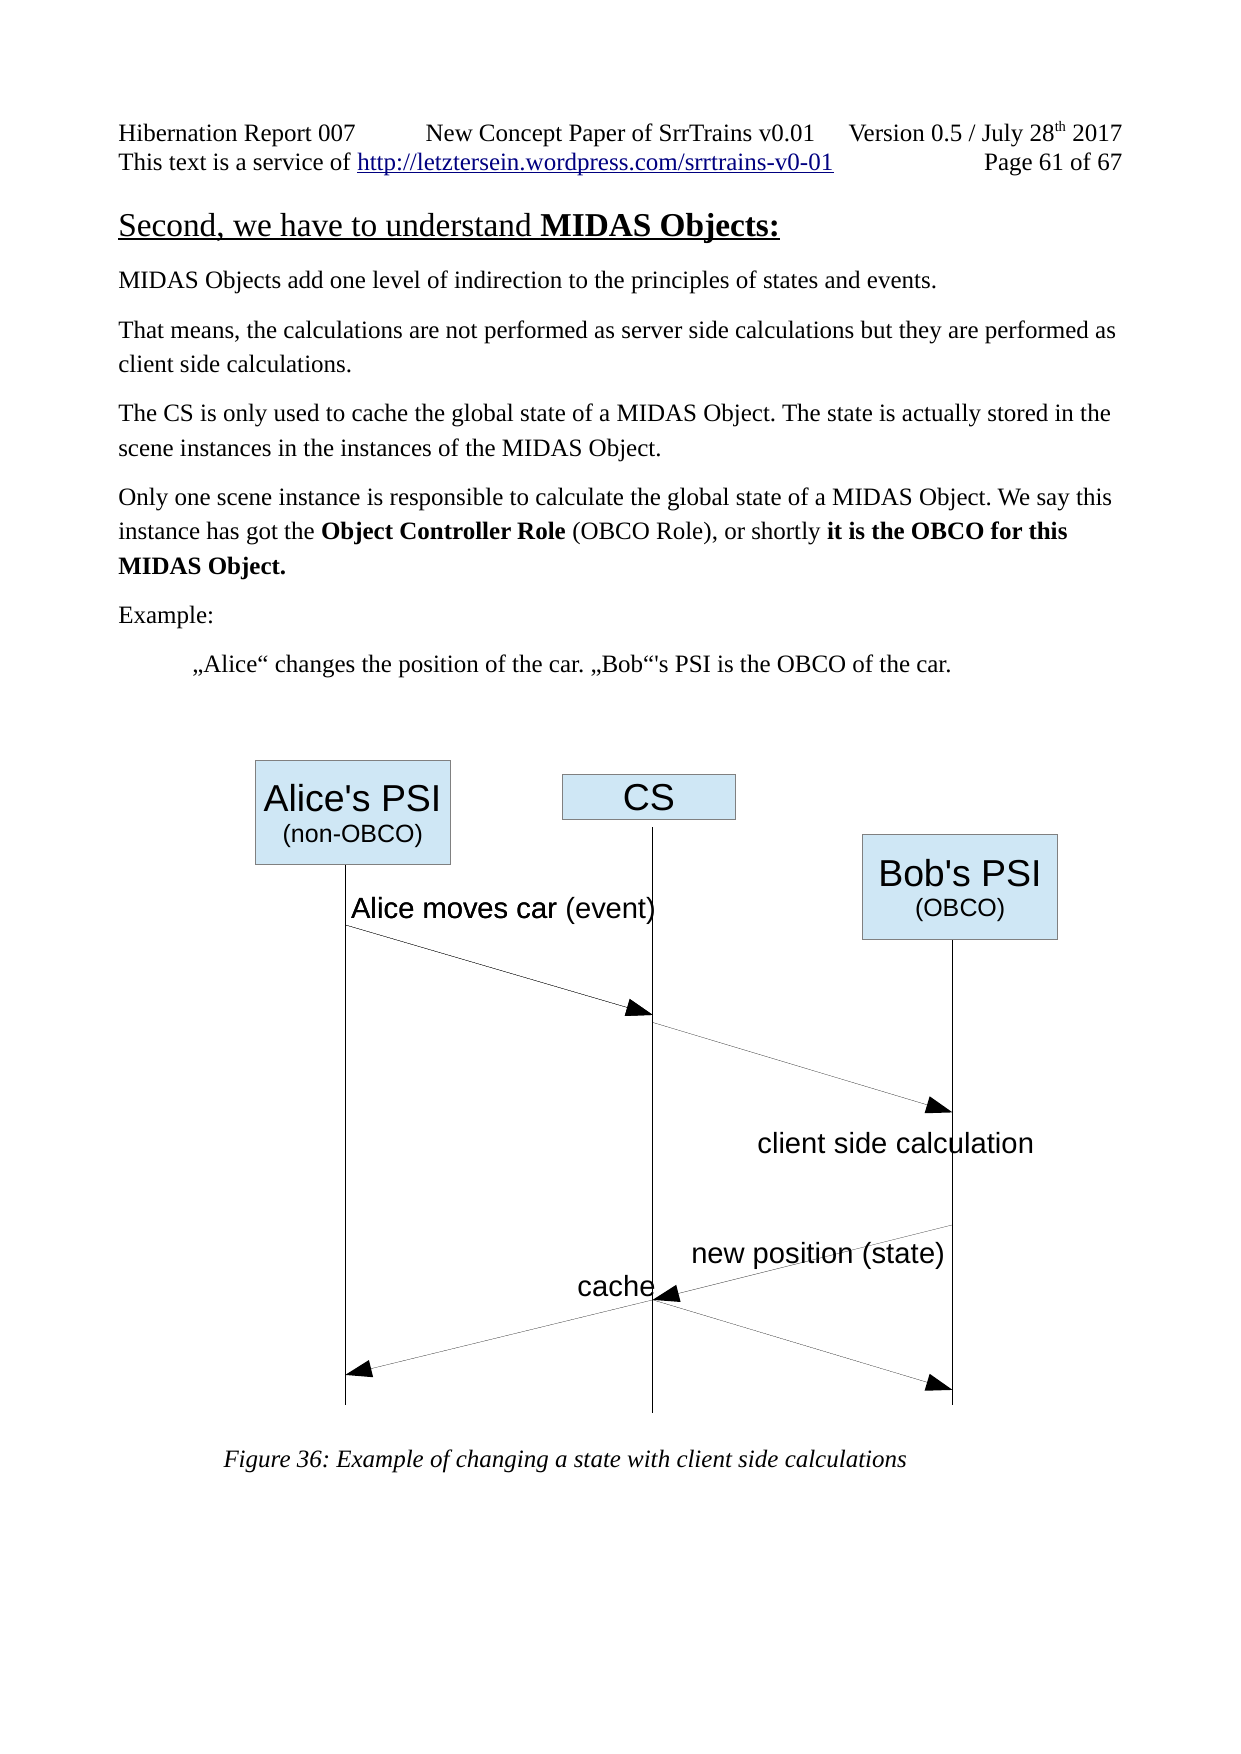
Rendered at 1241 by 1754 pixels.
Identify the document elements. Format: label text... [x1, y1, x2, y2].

text Only one scene instance is responsible to calculate the global state of a MIDAS Object. We say this instance has got the Object Controller Role (OBCO Role), or shortly it is the OBCO for this MIDAS Object. [118, 482, 1122, 579]
text Figure 36: Example of changing a state with client side calculations [223, 784, 1092, 1472]
text MIDAS Objects add one level of indirection to the principles of states and events. [118, 266, 1122, 294]
text „Alice“ changes the position of the car. „Bob“'s PSI is the OBCO of the car. [192, 649, 1122, 678]
text Second, we have to understand MIDAS Objects: [118, 205, 1122, 243]
text That means, the calculations are not performed as server side calculations but they are performed as client side calculations. [118, 315, 1122, 378]
text Example: [118, 600, 1122, 628]
text The CS is only used to cache the global state of a MIDAS Object. The state is actually stored in the scene instances in the instances of the MIDAS Object. [118, 398, 1122, 461]
